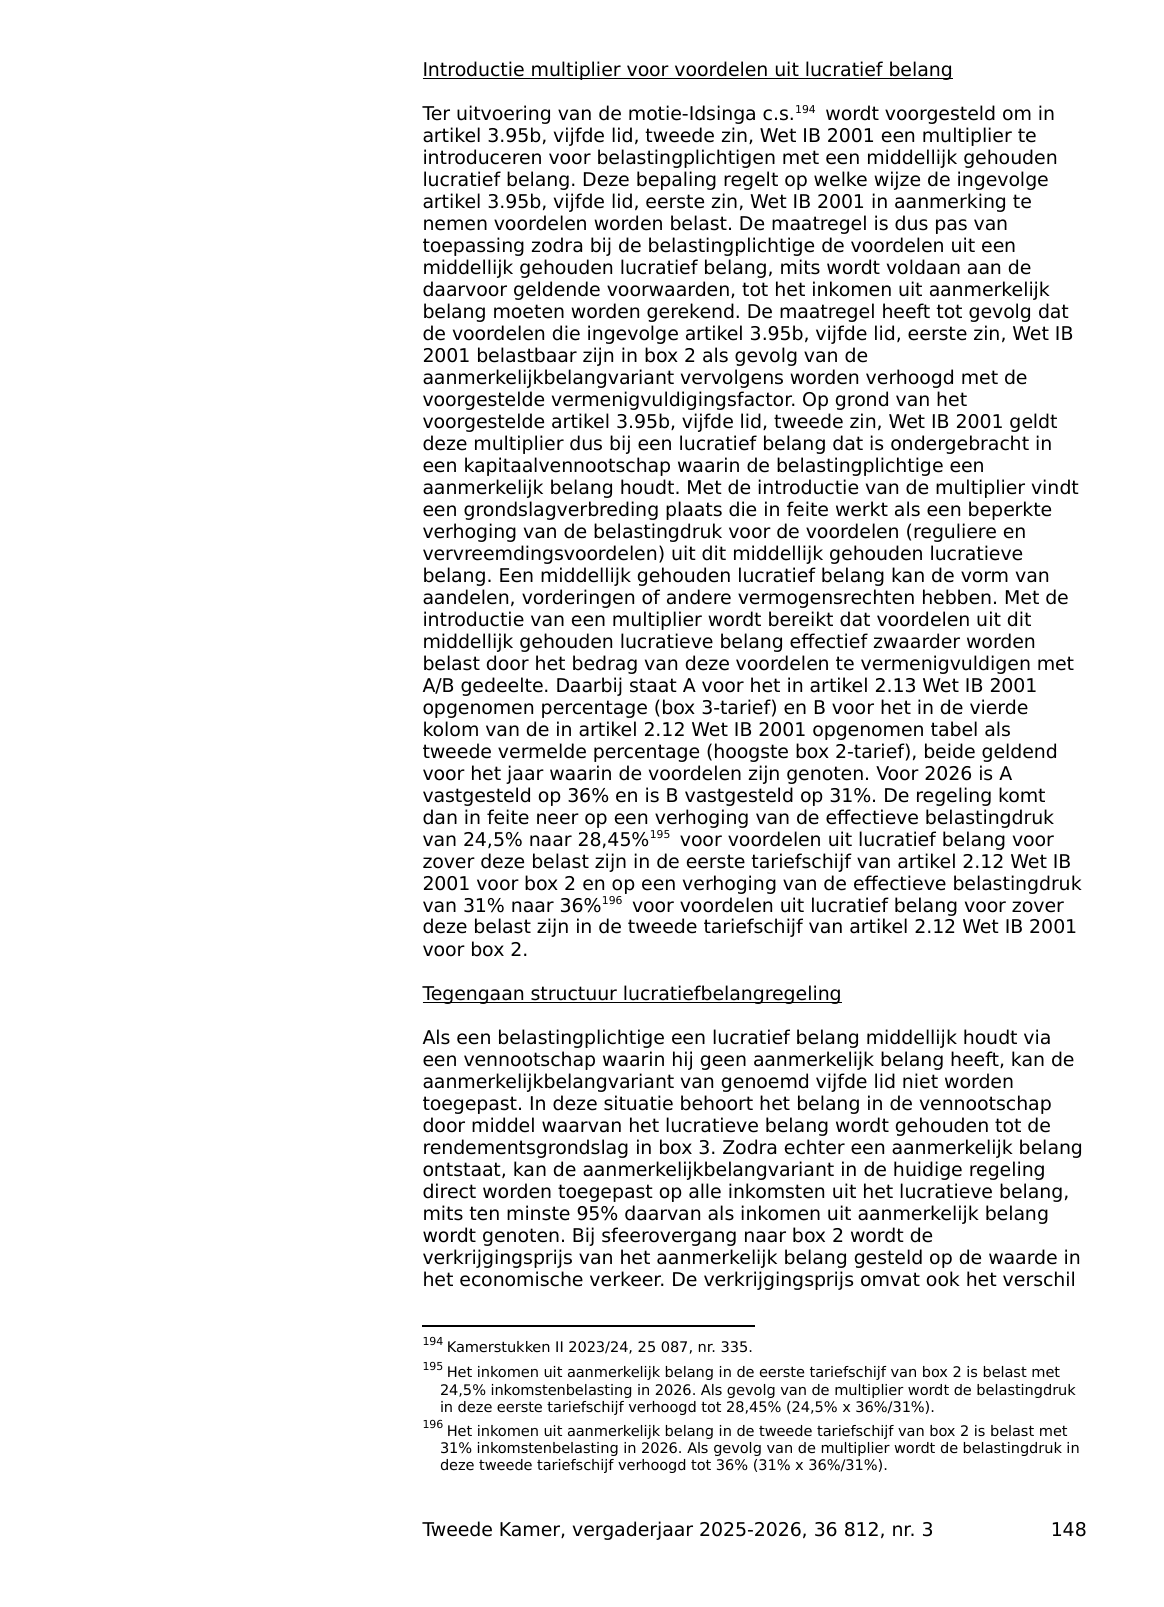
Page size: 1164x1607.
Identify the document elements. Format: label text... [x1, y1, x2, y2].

subtitle Tegengaan structuur lucratiefbelangregeling [422, 983, 1087, 1004]
text Als een belastingplichtige een lucratief belang middellijk houdt via een vennootschap waarin hij geen aanmerkelijk belang heeft, kan de aanmerkelijkbelangvariant van genoemd vijfde lid niet worden toegepast. In deze situatie behoort het belang in de vennootschap door middel waarvan het lucratieve belang wordt gehouden tot de rendementsgrondslag in box 3. Zodra echter een aanmerkelijk belang ontstaat, kan de aanmerkelijkbelangvariant in de huidige regeling direct worden toegepast op alle inkomsten uit het lucratieve belang, mits ten minste 95% daarvan als inkomen uit aanmerkelijk belang wordt genoten. Bij sfeerovergang naar box 2 wordt de verkrijgingsprijs van het aanmerkelijk belang gesteld op de waarde in het economische verkeer. De verkrijgingsprijs omvat ook het verschil [422, 1027, 1087, 1291]
text Het inkomen uit aanmerkelijk belang in de eerste tariefschijf van box 2 is belast met 24,5% inkomstenbelasting in 2026. Als gevolg van de multiplier wordt de belastingdruk in deze eerste tariefschijf verhoogd tot 28,45% (24,5% x 36%/31%). [422, 1360, 1087, 1416]
text Kamerstukken II 2023/24, 25 087, nr. 335. [422, 1335, 1087, 1357]
text Het inkomen uit aanmerkelijk belang in de tweede tariefschijf van box 2 is belast met 31% inkomstenbelasting in 2026. Als gevolg van de multiplier wordt de belastingdruk in deze tweede tariefschijf verhoogd tot 36% (31% x 36%/31%). [422, 1418, 1087, 1474]
subtitle Introductie multiplier voor voordelen uit lucratief belang [422, 59, 1087, 81]
text Ter uitvoering van de motie-Idsinga c.s. wordt voorgesteld om in artikel 3.95b, vijfde lid, tweede zin, Wet IB 2001 een multiplier te introduceren voor belastingplichtigen met een middellijk gehouden lucratief belang. Deze bepaling regelt op welke wijze de ingevolge artikel 3.95b, vijfde lid, eerste zin, Wet IB 2001 in aanmerking te nemen voordelen worden belast. De maatregel is dus pas van toepassing zodra bij de belastingplichtige de voordelen uit een middellijk gehouden lucratief belang, mits wordt voldaan aan de daarvoor geldende voorwaarden, tot het inkomen uit aanmerkelijk belang moeten worden gerekend. De maatregel heeft tot gevolg dat de voordelen die ingevolge artikel 3.95b, vijfde lid, eerste zin, Wet IB 2001 belastbaar zijn in box 2 als gevolg van de aanmerkelijkbelangvariant vervolgens worden verhoogd met de voorgestelde vermenigvuldigingsfactor. Op grond van het voorgestelde artikel 3.95b, vijfde lid, tweede zin, Wet IB 2001 geldt deze multiplier dus bij een lucratief belang dat is ondergebracht in een kapitaalvennootschap waarin de belastingplichtige een aanmerkelijk belang houdt. Met de introductie van de multiplier vindt een grondslagverbreding plaats die in feite werkt als een beperkte verhoging van de belastingdruk voor de voordelen (reguliere en vervreemdingsvoordelen) uit dit middellijk gehouden lucratieve belang. Een middellijk gehouden lucratief belang kan de vorm van aandelen, vorderingen of andere vermogensrechten hebben. Met de introductie van een multiplier wordt bereikt dat voordelen uit dit middellijk gehouden lucratieve belang effectief zwaarder worden belast door het bedrag van deze voordelen te vermenigvuldigen met A/B gedeelte. Daarbij staat A voor het in artikel 2.13 Wet IB 2001 opgenomen percentage (box 3-tarief) en B voor het in de vierde kolom van de in artikel 2.12 Wet IB 2001 opgenomen tabel als tweede vermelde percentage (hoogste box 2-tarief), beide geldend voor het jaar waarin de voordelen zijn genoten. Voor 2026 is A vastgesteld op 36% en is B vastgesteld op 31%. De regeling komt dan in feite neer op een verhoging van de effectieve belastingdruk van 24,5% naar 28,45% voor voordelen uit lucratief belang voor zover deze belast zijn in de eerste tariefschijf van artikel 2.12 Wet IB 2001 voor box 2 en op een verhoging van de effectieve belastingdruk van 31% naar 36% voor voordelen uit lucratief belang voor zover deze belast zijn in de tweede tariefschijf van artikel 2.12 Wet IB 2001 voor box 2. [422, 103, 1087, 960]
